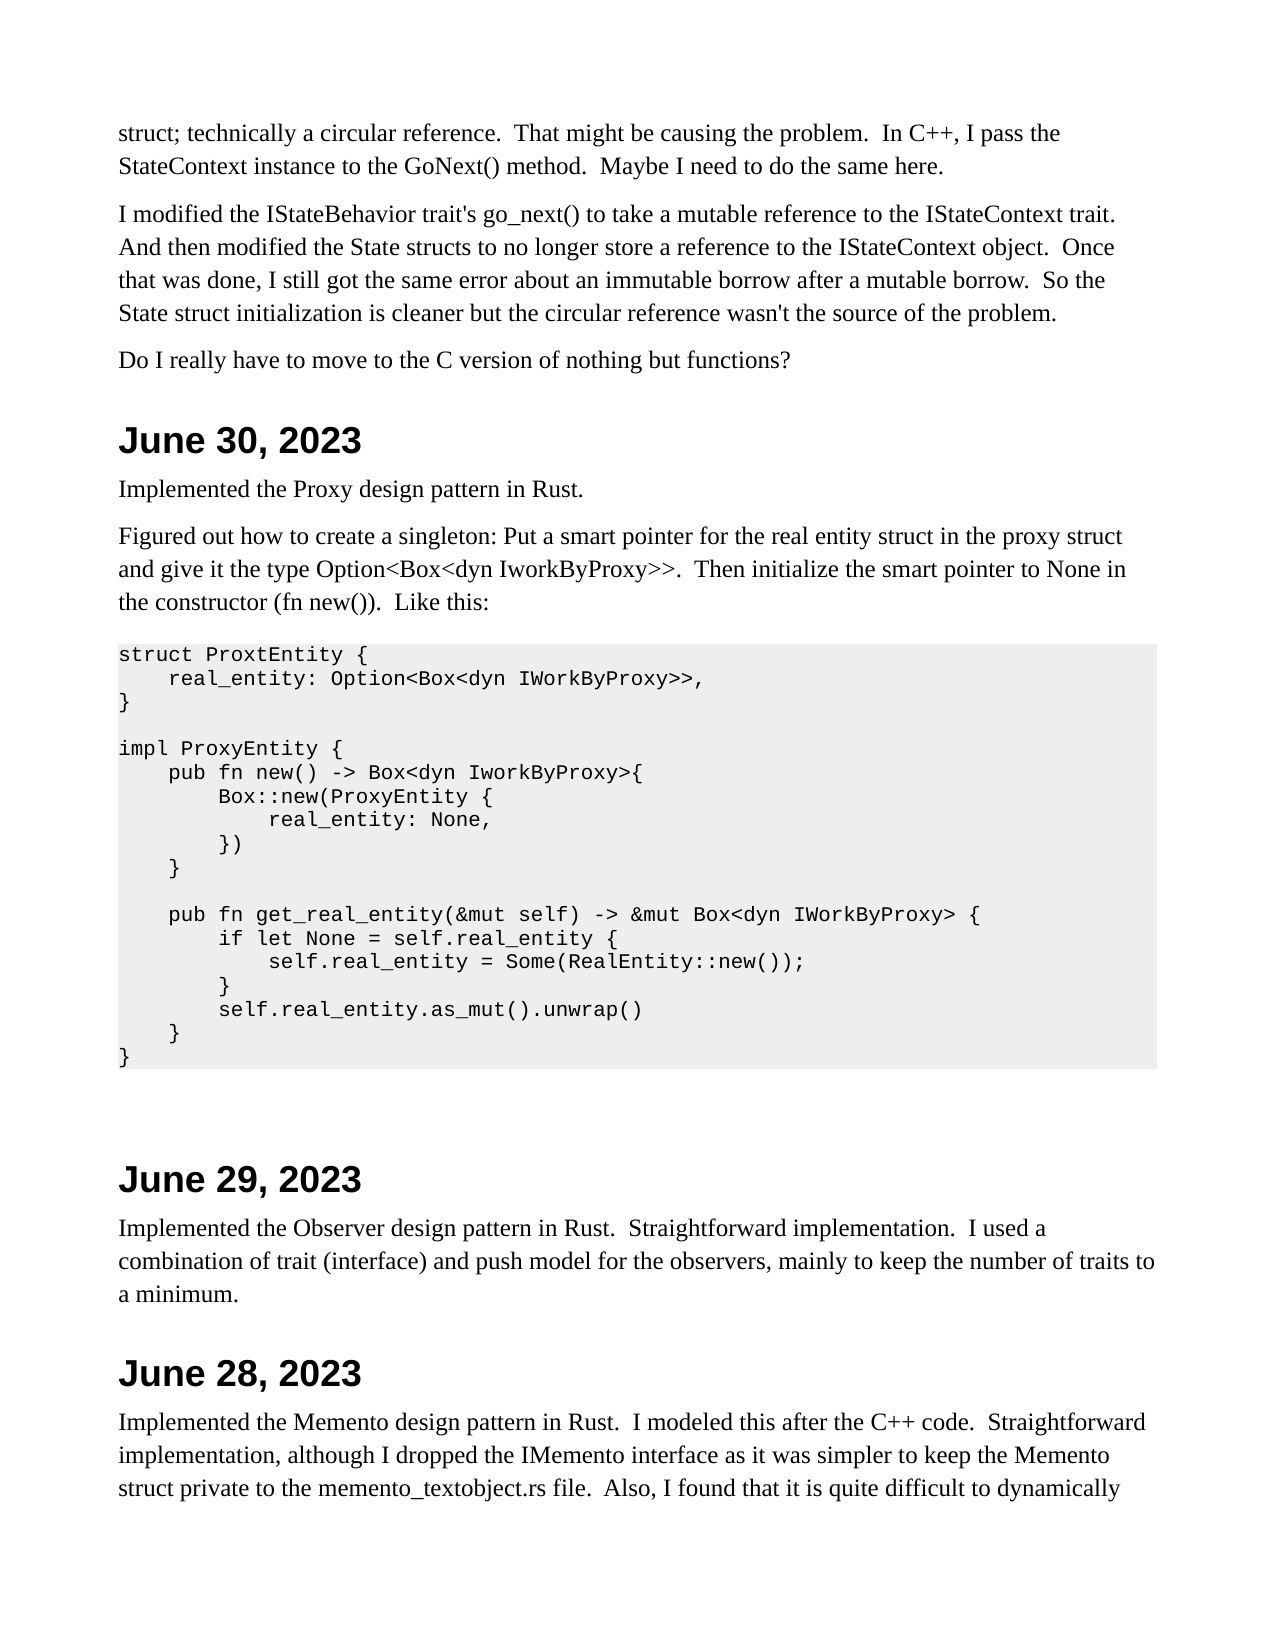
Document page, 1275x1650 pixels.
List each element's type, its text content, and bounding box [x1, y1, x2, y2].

subtitle June 30, 2023 [118, 418, 1157, 461]
text } [118, 691, 1157, 715]
text Box::new(ProxyEntity { [118, 786, 1157, 809]
text Figured out how to create a singleton: Put a smart pointer for the real entity struct in the proxy struct and give it the type Option<Box<dyn IworkByProxy>>. Then initialize the smart pointer to None in the constructor (fn new()). Like this: [118, 521, 1157, 616]
text real_entity: None, [118, 809, 1157, 833]
text } [118, 1022, 1157, 1046]
text Implemented the Observer design pattern in Rust. Straightforward implementation. I used a combination of trait (interface) and push model for the observers, mainly to keep the number of traits to a minimum. [118, 1213, 1157, 1307]
subtitle June 28, 2023 [118, 1351, 1157, 1394]
text Implemented the Proxy design pattern in Rust. [118, 474, 1157, 502]
text Implemented the Memento design pattern in Rust. I modeled this after the C++ code. Straightforward implementation, although I dropped the IMemento interface as it was simpler to keep the Memento struct private to the memento_textobject.rs file. Also, I found that it is quite difficult to dynamically [118, 1407, 1157, 1502]
text impl ProxyEntity { [118, 738, 1157, 762]
text } [118, 975, 1157, 998]
text }) [118, 833, 1157, 857]
text pub fn new() -> Box<dyn IworkByProxy>{ [118, 762, 1157, 786]
text self.real_entity.as_mut().unwrap() [118, 998, 1157, 1022]
text self.real_entity = Some(RealEntity::new()); [118, 951, 1157, 975]
text if let None = self.real_entity { [118, 928, 1157, 951]
text struct; technically a circular reference. That might be causing the problem. In C++, I pass the StateContext instance to the GoNext() method. Maybe I need to do the same here. [118, 118, 1157, 180]
text struct ProxtEntity { [118, 644, 1157, 667]
text Do I really have to move to the C version of nothing but functions? [118, 345, 1157, 374]
text pub fn get_real_entity(&mut self) -> &mut Box<dyn IWorkByProxy> { [118, 904, 1157, 928]
text I modified the IStateBehavior trait's go_next() to take a mutable reference to the IStateContext trait. And then modified the State structs to no longer store a reference to the IStateContext object. Once that was done, I still got the same error about an immutable borrow after a mutable borrow. So the State struct initialization is cleaner but the circular reference wasn't the source of the problem. [118, 199, 1157, 327]
text } [118, 857, 1157, 880]
text real_entity: Option<Box<dyn IWorkByProxy>>, [118, 667, 1157, 691]
subtitle June 29, 2023 [118, 1157, 1157, 1200]
text } [118, 1046, 1157, 1069]
